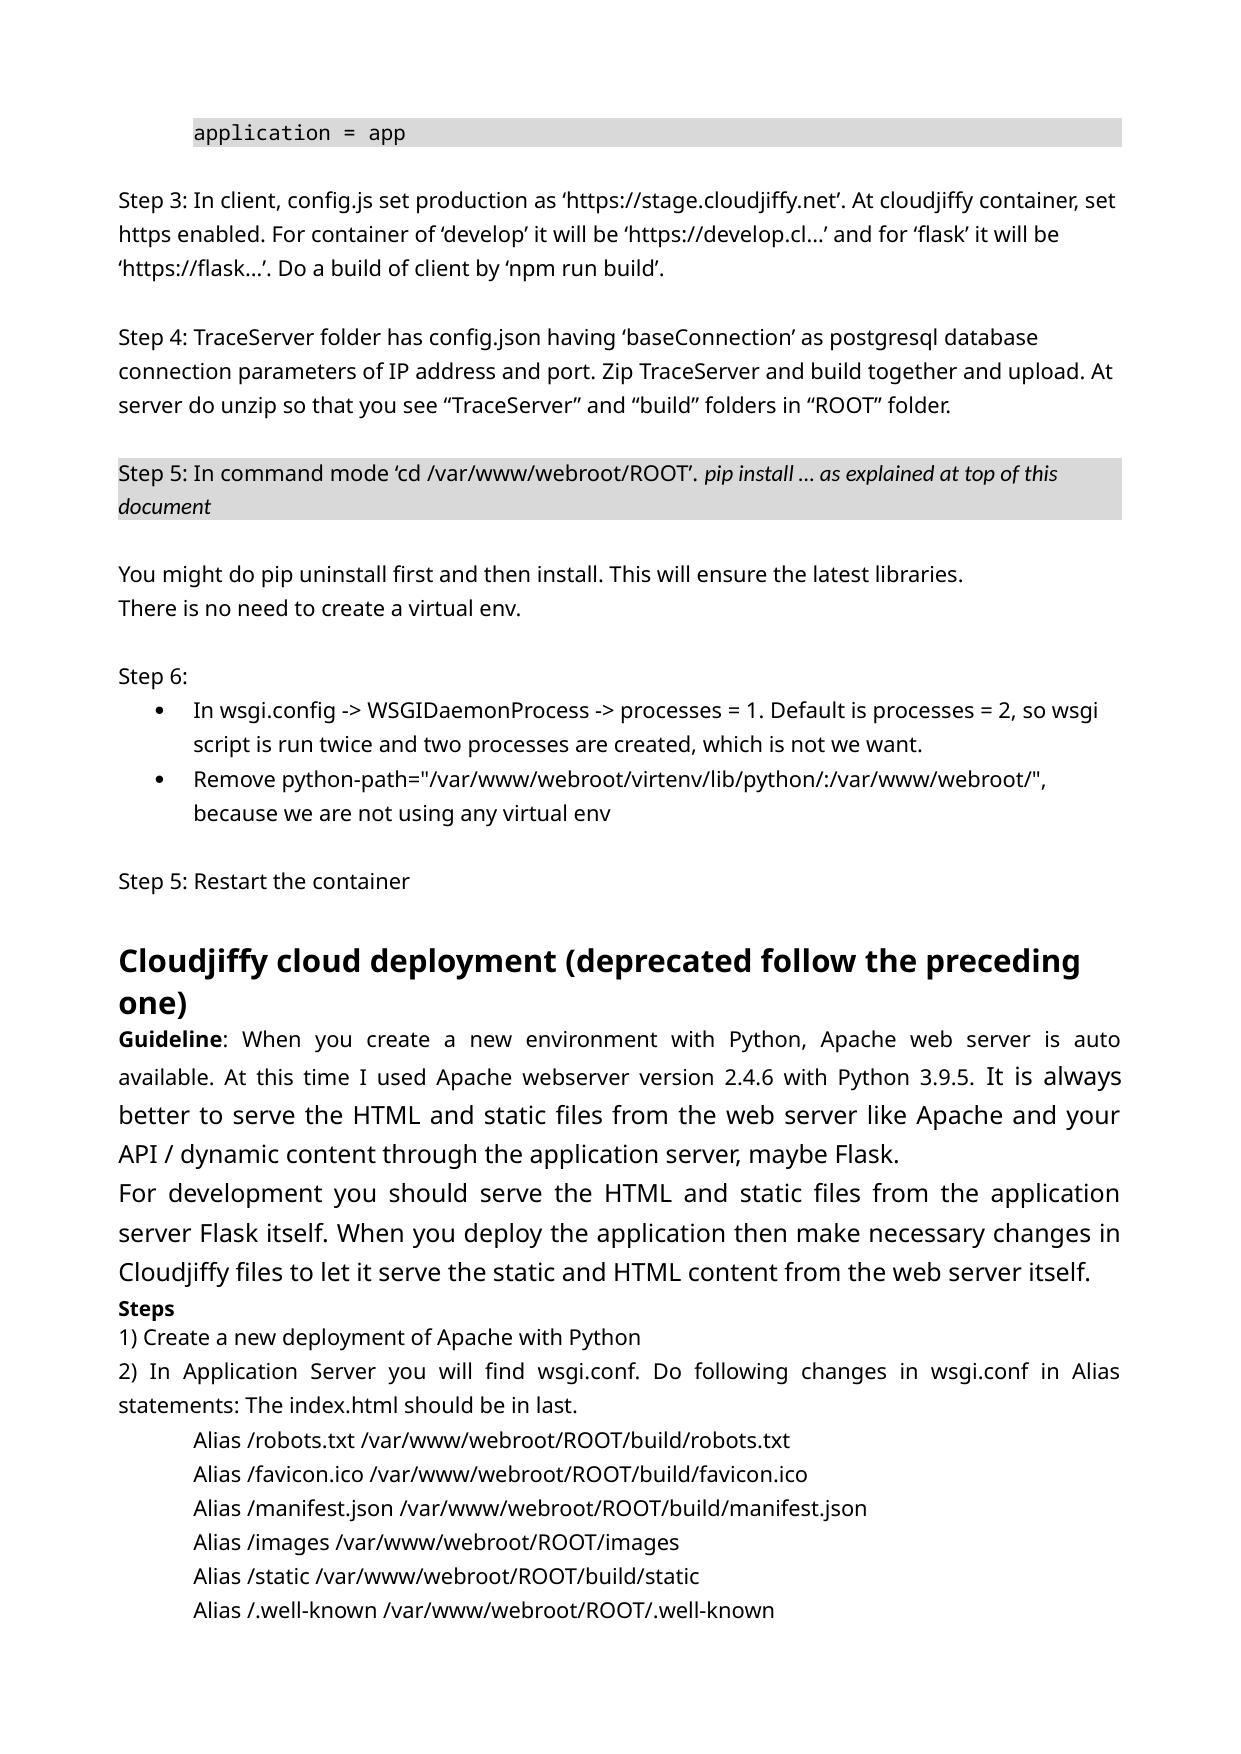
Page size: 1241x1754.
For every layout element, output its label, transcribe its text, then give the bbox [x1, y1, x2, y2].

text Alias /robots.txt /var/www/webroot/ROOT/build/robots.txt [118, 1424, 1122, 1454]
text Alias /manifest.json /var/www/webroot/ROOT/build/manifest.json [118, 1493, 1122, 1523]
text For development you should serve the HTML and static files from the application server Flask itself. When you deploy the application then make necessary changes in Cloudjiffy files to let it serve the static and HTML content from the web server itself. [118, 1176, 1122, 1288]
list In wsgi.config -> WSGIDaemonProcess -> processes = 1. Default is processes = 2, so wsgi script is run twice and two processes are created, which is not we want. [156, 695, 1122, 759]
text 2) In Application Server you will find wsgi.conf. Do following changes in wsgi.conf in Alias statements: The index.html should be in last. [118, 1356, 1122, 1420]
subtitle Cloudjiffy cloud deployment (deprecated follow the preceding one) [118, 938, 1122, 1024]
text 1) Create a new deployment of Apache with Python [118, 1322, 1122, 1352]
text Steps [118, 1294, 1122, 1322]
text Alias /favicon.ico /var/www/webroot/ROOT/build/favicon.ico [118, 1459, 1122, 1488]
text application = app [193, 118, 1122, 147]
list Remove python-path="/var/www/webroot/virtenv/lib/python/:/var/www/webroot/", because we are not using any virtual env [156, 763, 1122, 827]
text Step 5: Restart the container [118, 866, 1122, 896]
text Step 3: In client, config.js set production as ‘https://stage.cloudjiffy.net’. At cloudjiffy container, set https enabled. For container of ‘develop’ it will be ‘https://develop.cl…’ and for ‘flask’ it will be ‘https://flask…’. Do a build of client by ‘npm run build’. [118, 185, 1122, 283]
text Step 4: TraceServer folder has config.json having ‘baseConnection’ as postgresql database connection parameters of IP address and port. Zip TraceServer and build together and upload. At server do unzip so that you see “TraceServer” and “build” folders in “ROOT” folder. [118, 322, 1122, 420]
text Alias /images /var/www/webroot/ROOT/images [118, 1527, 1122, 1557]
text Guideline: When you create a new environment with Python, Apache web server is auto available. At this time I used Apache webserver version 2.4.6 with Python 3.9.5. It is always better to serve the HTML and static files from the web server like Apache and your API / dynamic content through the application server, maybe Flask. [118, 1024, 1122, 1171]
text Step 6: [118, 661, 1122, 691]
text You might do pip uninstall first and then install. This will ensure the latest libraries. [118, 558, 1122, 588]
text Alias /static /var/www/webroot/ROOT/build/static [118, 1561, 1122, 1591]
text Step 5: In command mode ‘cd /var/www/webroot/ROOT’. pip install … as explained at top of this document [118, 458, 1122, 520]
text Alias /.well-known /var/www/webroot/ROOT/.well-known [118, 1595, 1122, 1625]
text There is no need to create a virtual env. [118, 593, 1122, 622]
